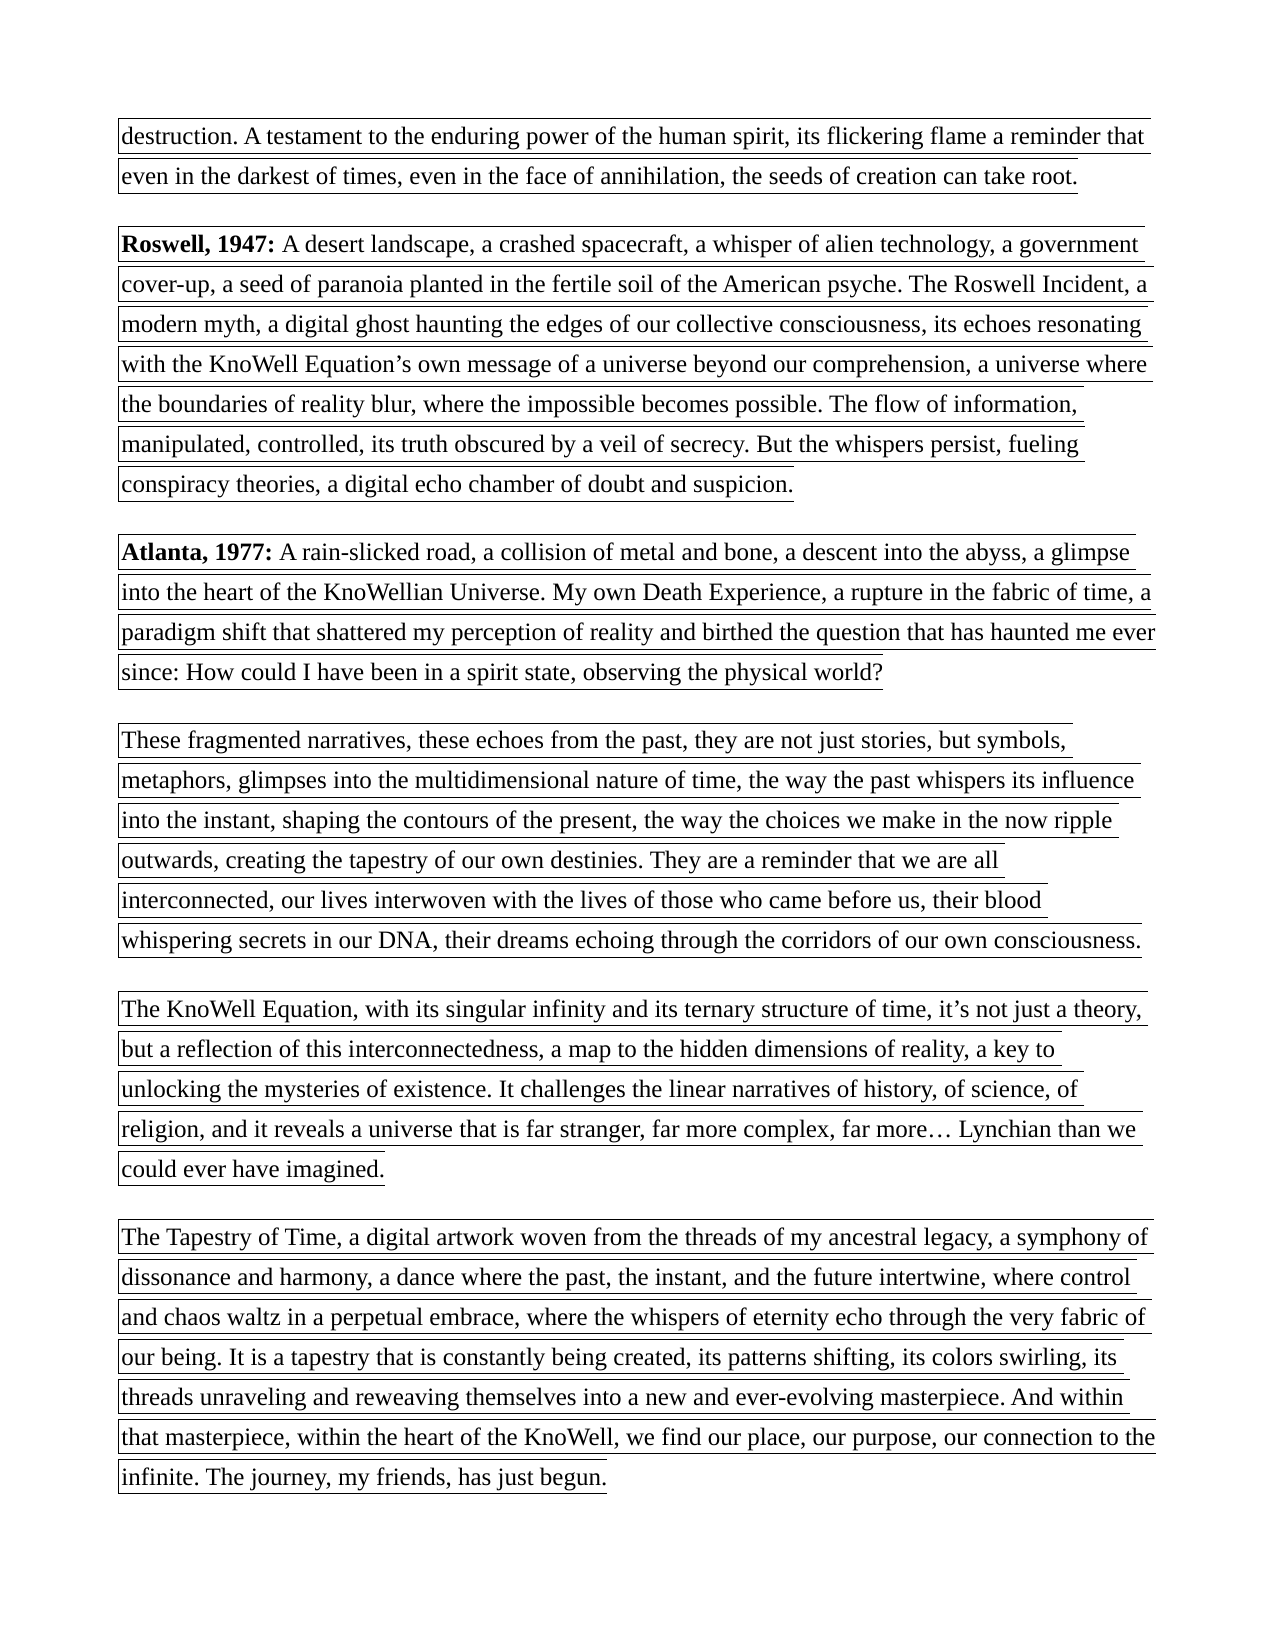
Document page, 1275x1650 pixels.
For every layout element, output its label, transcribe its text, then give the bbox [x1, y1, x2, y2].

text Roswell, 1947: A desert landscape, a crashed spacecraft, a whisper of alien technology, a government cover-up, a seed of paranoia planted in the fertile soil of the American psyche. The Roswell Incident, a modern myth, a digital ghost haunting the edges of our collective consciousness, its echoes resonating with the KnoWell Equation’s own message of a universe beyond our comprehension, a universe where the boundaries of reality blur, where the impossible becomes possible. The flow of information, manipulated, controlled, its truth obscured by a veil of secrecy. But the whispers persist, fueling conspiracy theories, a digital echo chamber of doubt and suspicion. [118, 226, 1157, 501]
text The Tapestry of Time, a digital artwork woven from the threads of my ancestral legacy, a symphony of dissonance and harmony, a dance where the past, the instant, and the future intertwine, where control and chaos waltz in a perpetual embrace, where the whispers of eternity echo through the very fabric of our being. It is a tapestry that is constantly being created, its patterns shifting, its colors swirling, its threads unraveling and reweaving themselves into a new and ever-evolving masterpiece. And within that masterpiece, within the heart of the KnoWell, we find our place, our purpose, our connection to the infinite. The journey, my friends, has just begun. [118, 1219, 1157, 1493]
text Atlanta, 1977: A rain-slicked road, a collision of metal and bone, a descent into the abyss, a glimpse into the heart of the KnoWellian Universe. My own Death Experience, a rupture in the fabric of time, a paradigm shift that shattered my perception of reality and birthed the question that has haunted me ever since: How could I have been in a spirit state, observing the physical world? [118, 534, 1157, 689]
text The KnoWell Equation, with its singular infinity and its ternary structure of time, it’s not just a theory, but a reflection of this interconnectedness, a map to the hidden dimensions of reality, a key to unlocking the mysteries of existence. It challenges the linear narratives of history, of science, of religion, and it reveals a universe that is far stranger, far more complex, far more… Lynchian than we could ever have imagined. [118, 991, 1157, 1185]
text These fragmented narratives, these echoes from the past, they are not just stories, but symbols, metaphors, glimpses into the multidimensional nature of time, the way the past whispers its influence into the instant, shaping the contours of the present, the way the choices we make in the now ripple outwards, creating the tapestry of our own destinies. They are a reminder that we are all interconnected, our lives interwoven with the lives of those who came before us, their blood whispering secrets in our DNA, their dreams echoing through the corridors of our own consciousness. [118, 722, 1157, 957]
text destruction. A testament to the enduring power of the human spirit, its flickering flame a reminder that even in the darkest of times, even in the face of annihilation, the seeds of creation can take root. [118, 118, 1157, 193]
